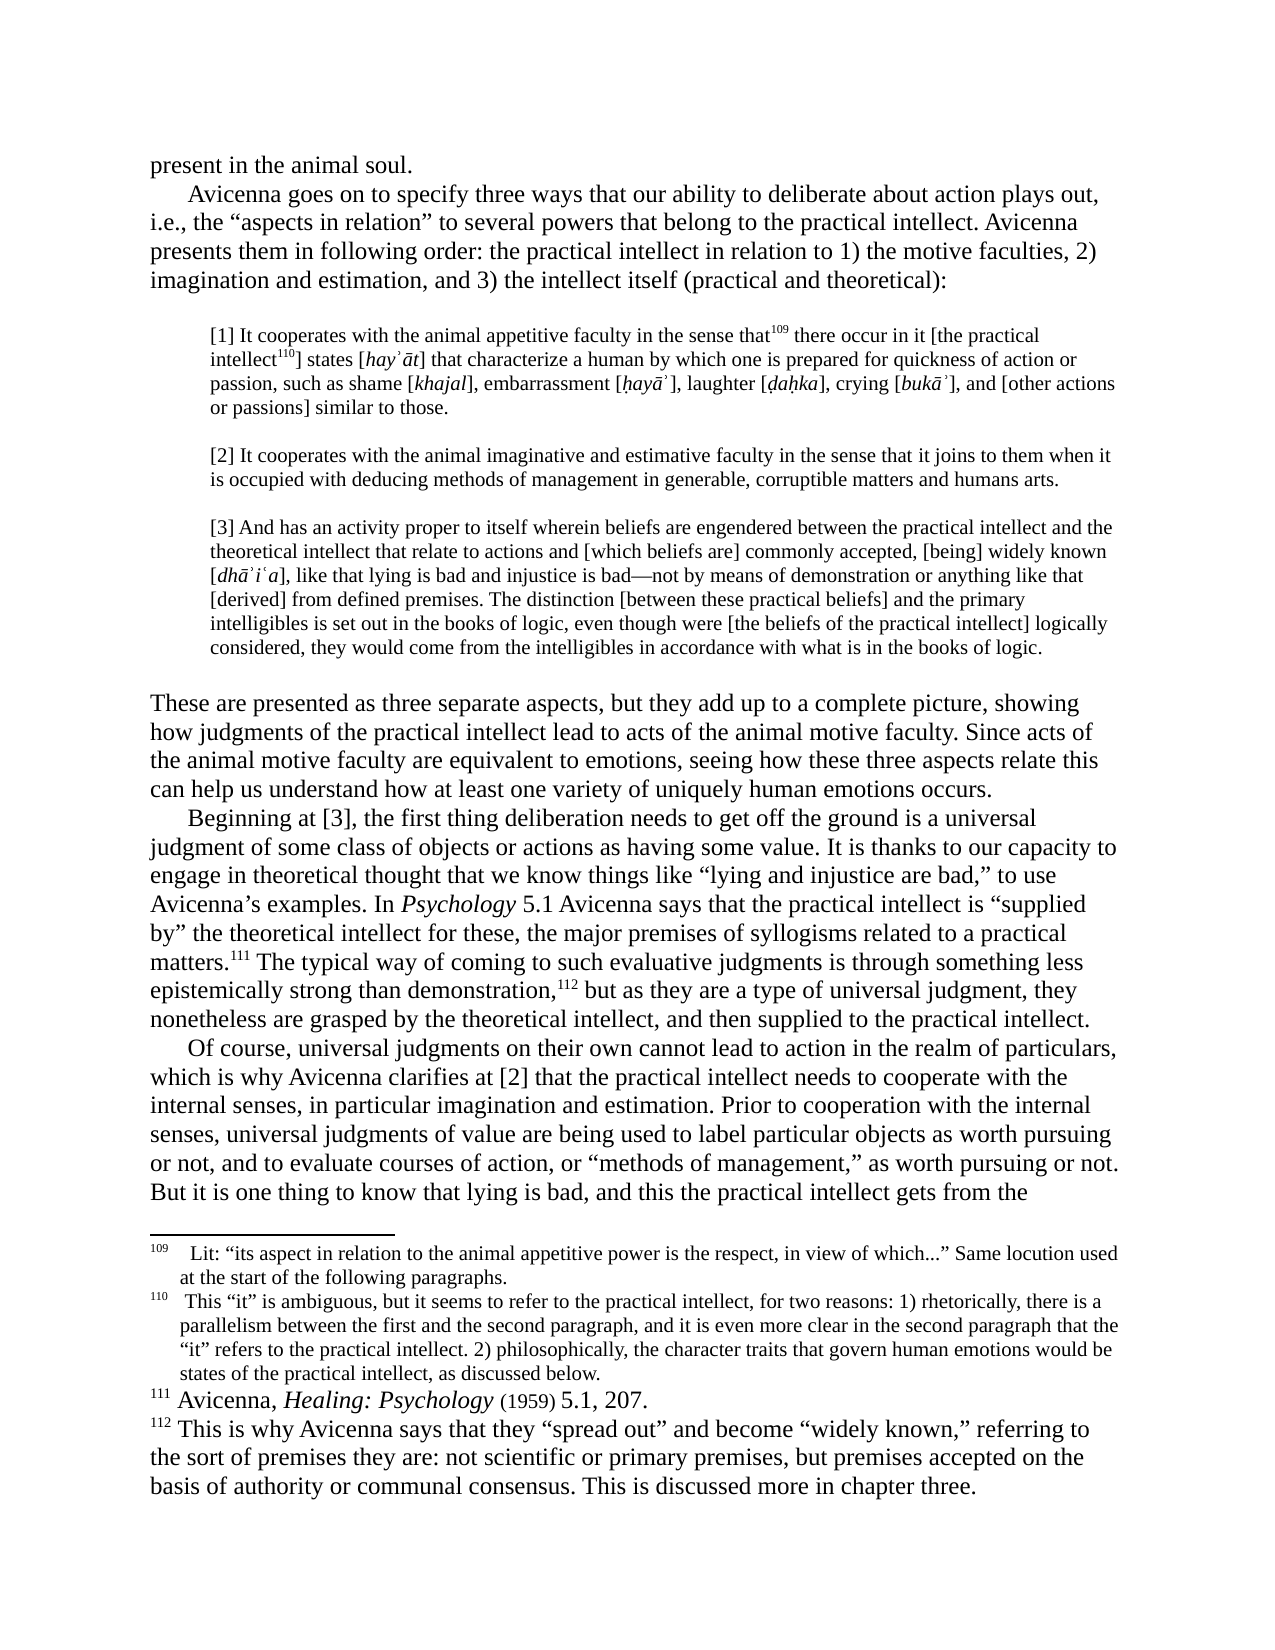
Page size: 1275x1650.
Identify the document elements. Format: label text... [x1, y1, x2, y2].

text Of course, universal judgments on their own cannot lead to action in the realm of particulars, which is why Avicenna clarifies at [2] that the practical intellect needs to cooperate with the internal senses, in particular imagination and estimation. Prior to cooperation with the internal senses, universal judgments of value are being used to label particular objects as worth pursuing or not, and to evaluate courses of action, or “methods of management,” as worth pursuing or not. But it is one thing to know that lying is bad, and this the practical intellect gets from the [150, 1033, 1125, 1206]
text This “it” is ambiguous, but it seems to refer to the practical intellect, for two reasons: 1) rhetorically, there is a parallelism between the first and the second paragraph, and it is even more clear in the second paragraph that the “it” refers to the practical intellect. 2) philosophically, the character traits that govern human emotions would be states of the practical intellect, as discussed below. [150, 1289, 1125, 1385]
text Beginning at [3], the first thing deliberation needs to get off the ground is a universal judgment of some class of objects or actions as having some value. It is thanks to our capacity to engage in theoretical thought that we know things like “lying and injustice are bad,” to use Avicenna’s examples. In Psychology 5.1 Avicenna says that the practical intellect is “supplied by” the theoretical intellect for these, the major premises of syllogisms related to a practical matters. The typical way of coming to such evaluative judgments is through something less epistemically strong than demonstration, but as they are a type of universal judgment, they nonetheless are grasped by the theoretical intellect, and then supplied to the practical intellect. [150, 803, 1125, 1033]
text [3] And has an activity proper to itself wherein beliefs are engendered between the practical intellect and the theoretical intellect that relate to actions and [which beliefs are] commonly accepted, [being] widely known [dhāʾiʿa], like that lying is bad and injustice is bad—not by means of demonstration or anything like that [derived] from defined premises. The distinction [between these practical beliefs] and the primary intelligibles is set out in the books of logic, even though were [the beliefs of the practical intellect] logically considered, they would come from the intelligibles in accordance with what is in the books of logic. [210, 515, 1125, 659]
text This is why Avicenna says that they “spread out” and become “widely known,” referring to the sort of premises they are: not scientific or primary premises, but premises accepted on the basis of authority or communal consensus. This is discussed more in chapter three. [150, 1414, 1125, 1500]
text These are presented as three separate aspects, but they add up to a complete picture, showing how judgments of the practical intellect lead to acts of the animal motive faculty. Since acts of the animal motive faculty are equivalent to emotions, seeing how these three aspects relate this can help us understand how at least one variety of uniquely human emotions occurs. [150, 688, 1125, 803]
text Avicenna goes on to specify three ways that our ability to deliberate about action plays out, i.e., the “aspects in relation” to several powers that belong to the practical intellect. Avicenna presents them in following order: the practical intellect in relation to 1) the motive faculties, 2) imagination and estimation, and 3) the intellect itself (practical and theoretical): [150, 179, 1125, 294]
text [1] It cooperates with the animal appetitive faculty in the sense that there occur in it [the practical intellect] states [hayʾāt] that characterize a human by which one is prepared for quickness of action or passion, such as shame [khajal], embarrassment [ḥayāʾ], laughter [ḍaḥka], crying [bukāʾ], and [other actions or passions] similar to those. [210, 322, 1125, 419]
text [2] It cooperates with the animal imaginative and estimative faculty in the sense that it joins to them when it is occupied with deducing methods of management in generable, corruptible matters and humans arts. [210, 443, 1125, 491]
text Avicenna, Healing: Psychology (1959) 5.1, 207. [150, 1385, 1125, 1414]
text Lit: “its aspect in relation to the animal appetitive power is the respect, in view of which...” Same locution used at the start of the following paragraphs. [150, 1241, 1125, 1289]
text present in the animal soul. [150, 150, 1125, 179]
